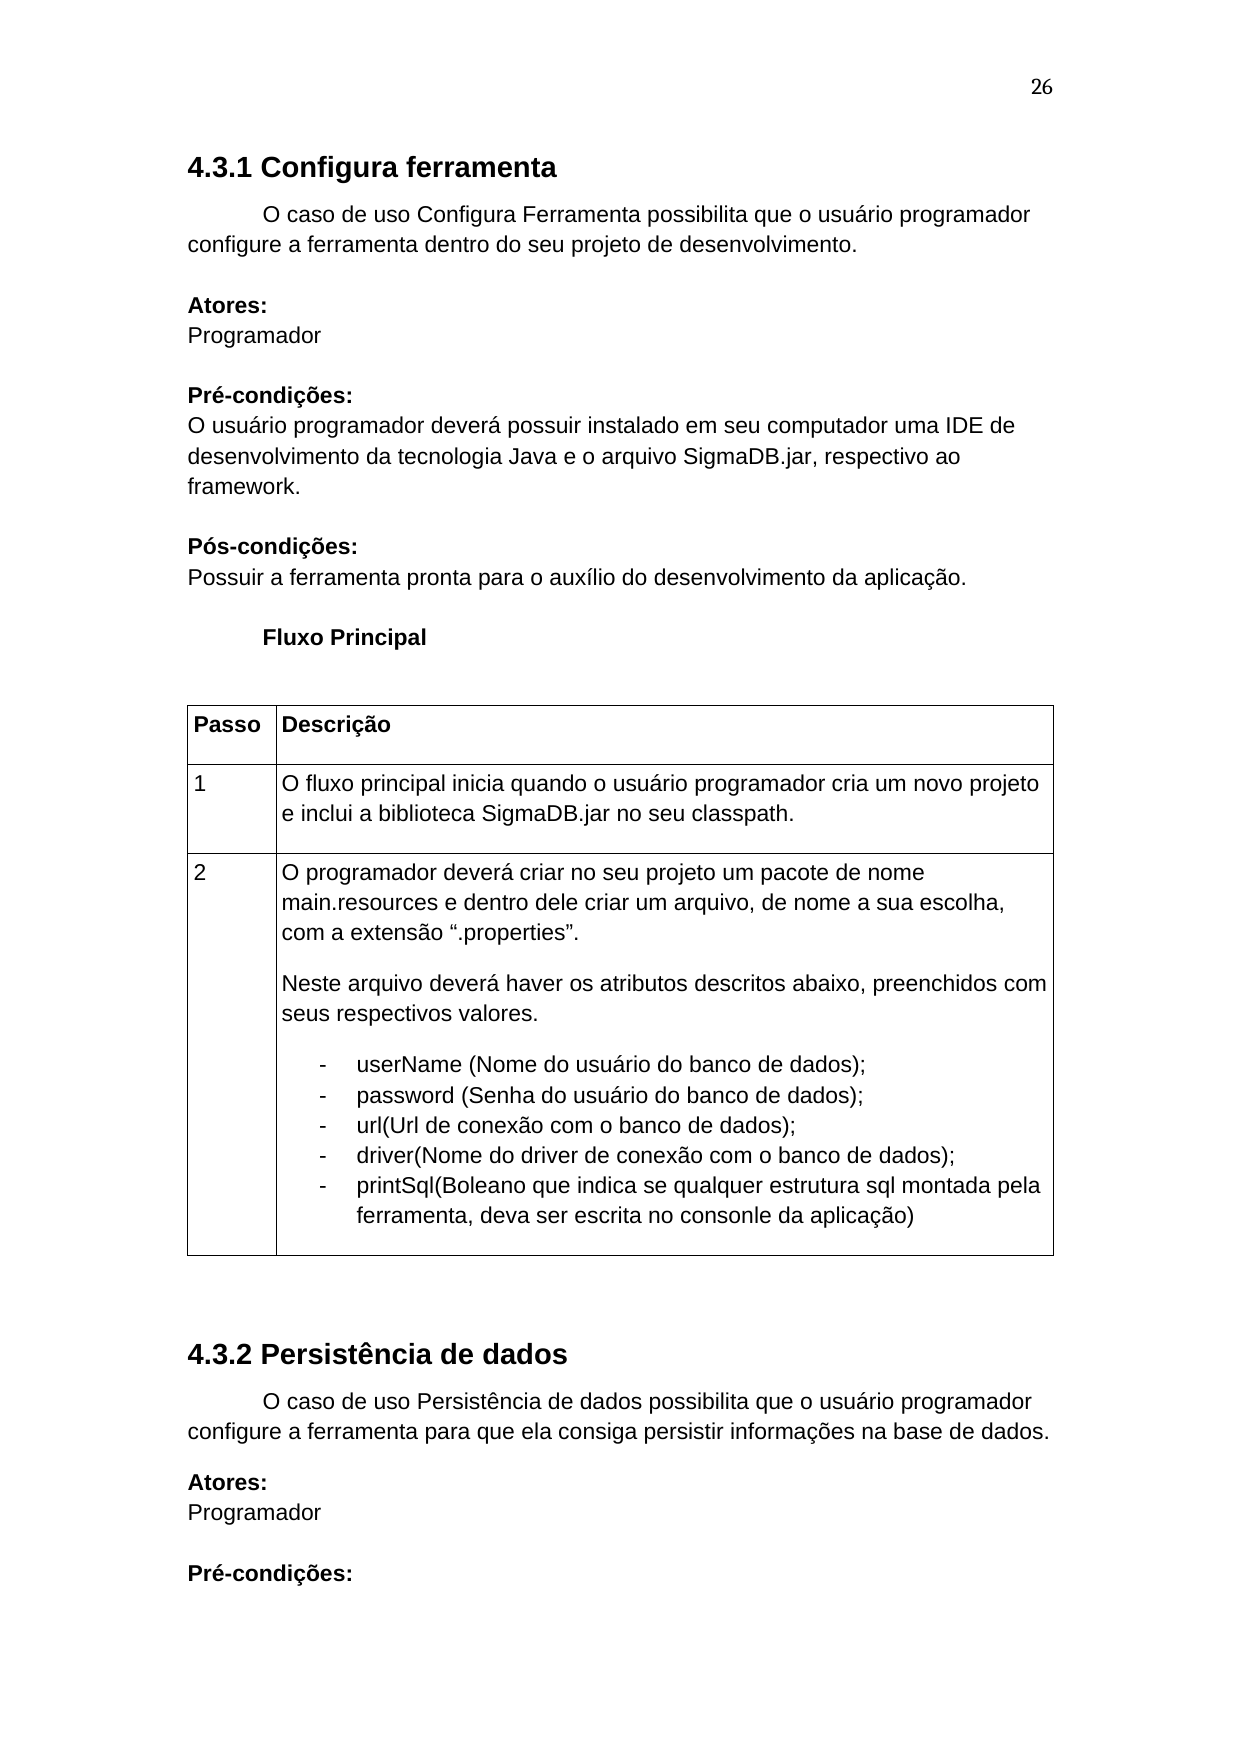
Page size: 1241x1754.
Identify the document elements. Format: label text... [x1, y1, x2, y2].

table_header Passo [188, 706, 276, 764]
list Fluxo Principal [187, 624, 1053, 650]
list Possuir a ferramenta pronta para o auxílio do desenvolvimento da aplicação. [187, 563, 1053, 590]
table_cell O programador deverá criar no seu projeto um pacote de nome main.resources e dentro dele criar um arquivo, de nome a sua escolha, com a extensão “.properties”. Neste arquivo deverá haver os atributos descritos abaixo, preenchidos com seus respectivos valores. userName (Nome do usuário do banco de dados); password (Senha do usuário do banco de dados); url(Url de conexão com o banco de dados); driver(Nome do driver de conexão com o banco de dados); printSql(Boleano que indica se qualquer estrutura sql montada pela ferramenta, deva ser escrita no consonle da aplicação) [277, 854, 1053, 1255]
subtitle 4.3.1 Configura ferramenta [187, 150, 1053, 183]
list Atores: [187, 1469, 1053, 1495]
table_cell 2 [188, 854, 276, 1255]
table_cell 1 [188, 765, 276, 853]
list Pós-condições: [187, 533, 1053, 560]
subtitle 4.3.2 Persistência de dados [187, 1337, 1053, 1370]
list Pré-condições: [187, 1560, 1053, 1586]
text O caso de uso Persistência de dados possibilita que o usuário programador configure a ferramenta para que ela consiga persistir informações na base de dados. [187, 1388, 1053, 1444]
list Pré-condições: [187, 382, 1053, 409]
table_cell O fluxo principal inicia quando o usuário programador cria um novo projeto e inclui a biblioteca SigmaDB.jar no seu classpath. [277, 765, 1053, 853]
list O caso de uso Configura Ferramenta possibilita que o usuário programador configure a ferramenta dentro do seu projeto de desenvolvimento. [187, 201, 1053, 258]
table_header Descrição [277, 706, 1053, 764]
list Atores: [187, 292, 1053, 318]
list O usuário programador deverá possuir instalado em seu computador uma IDE de desenvolvimento da tecnologia Java e o arquivo SigmaDB.jar, respectivo ao framework. [187, 412, 1053, 499]
list Programador [187, 1499, 1053, 1526]
list Programador [187, 322, 1053, 348]
